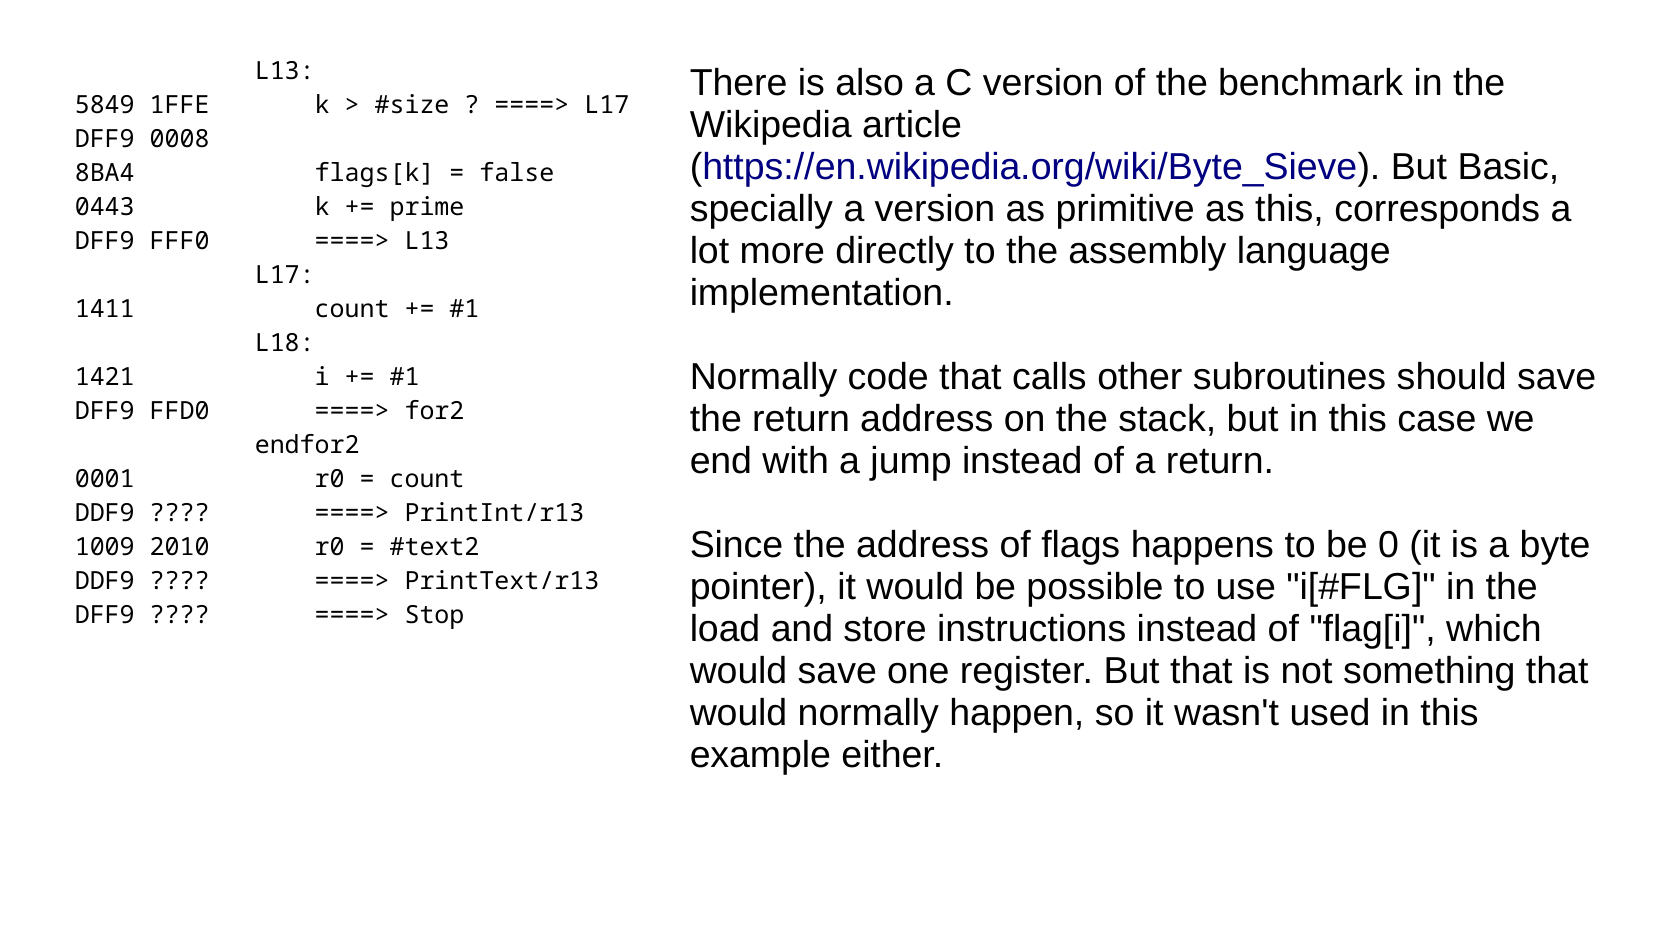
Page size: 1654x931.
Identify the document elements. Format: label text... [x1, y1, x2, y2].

text_box L13: 5849 1FFE k > #size ? ====> L17 DFF9 0008 8BA4 flags[k] = false 0443 k += prime DFF9 FFF0 ====> L13 L17: 1411 count += #1 L18: 1421 i += #1 DFF9 FFD0 ====> for2 endfor2 0001 r0 = count DDF9 ???? ====> PrintInt/r13 1009 2010 r0 = #text2 DDF9 ???? ====> PrintText/r13 DFF9 ???? ====> Stop [60, 45, 826, 661]
text_box There is also a C version of the benchmark in the Wikipedia article (https://en.wikipedia.org/wiki/Byte_Sieve). But Basic, specially a version as primitive as this, corresponds a lot more directly to the assembly language implementation. Normally code that calls other subroutines should save the return address on the stack, but in this case we end with a jump instead of a return. Since the address of flags happens to be 0 (it is a byte pointer), it would be possible to use "i[#FLG]" in the load and store instructions instead of "flag[i]", which would save one register. But that is not something that would normally happen, so it wasn't used in this example either. [675, 54, 1621, 886]
